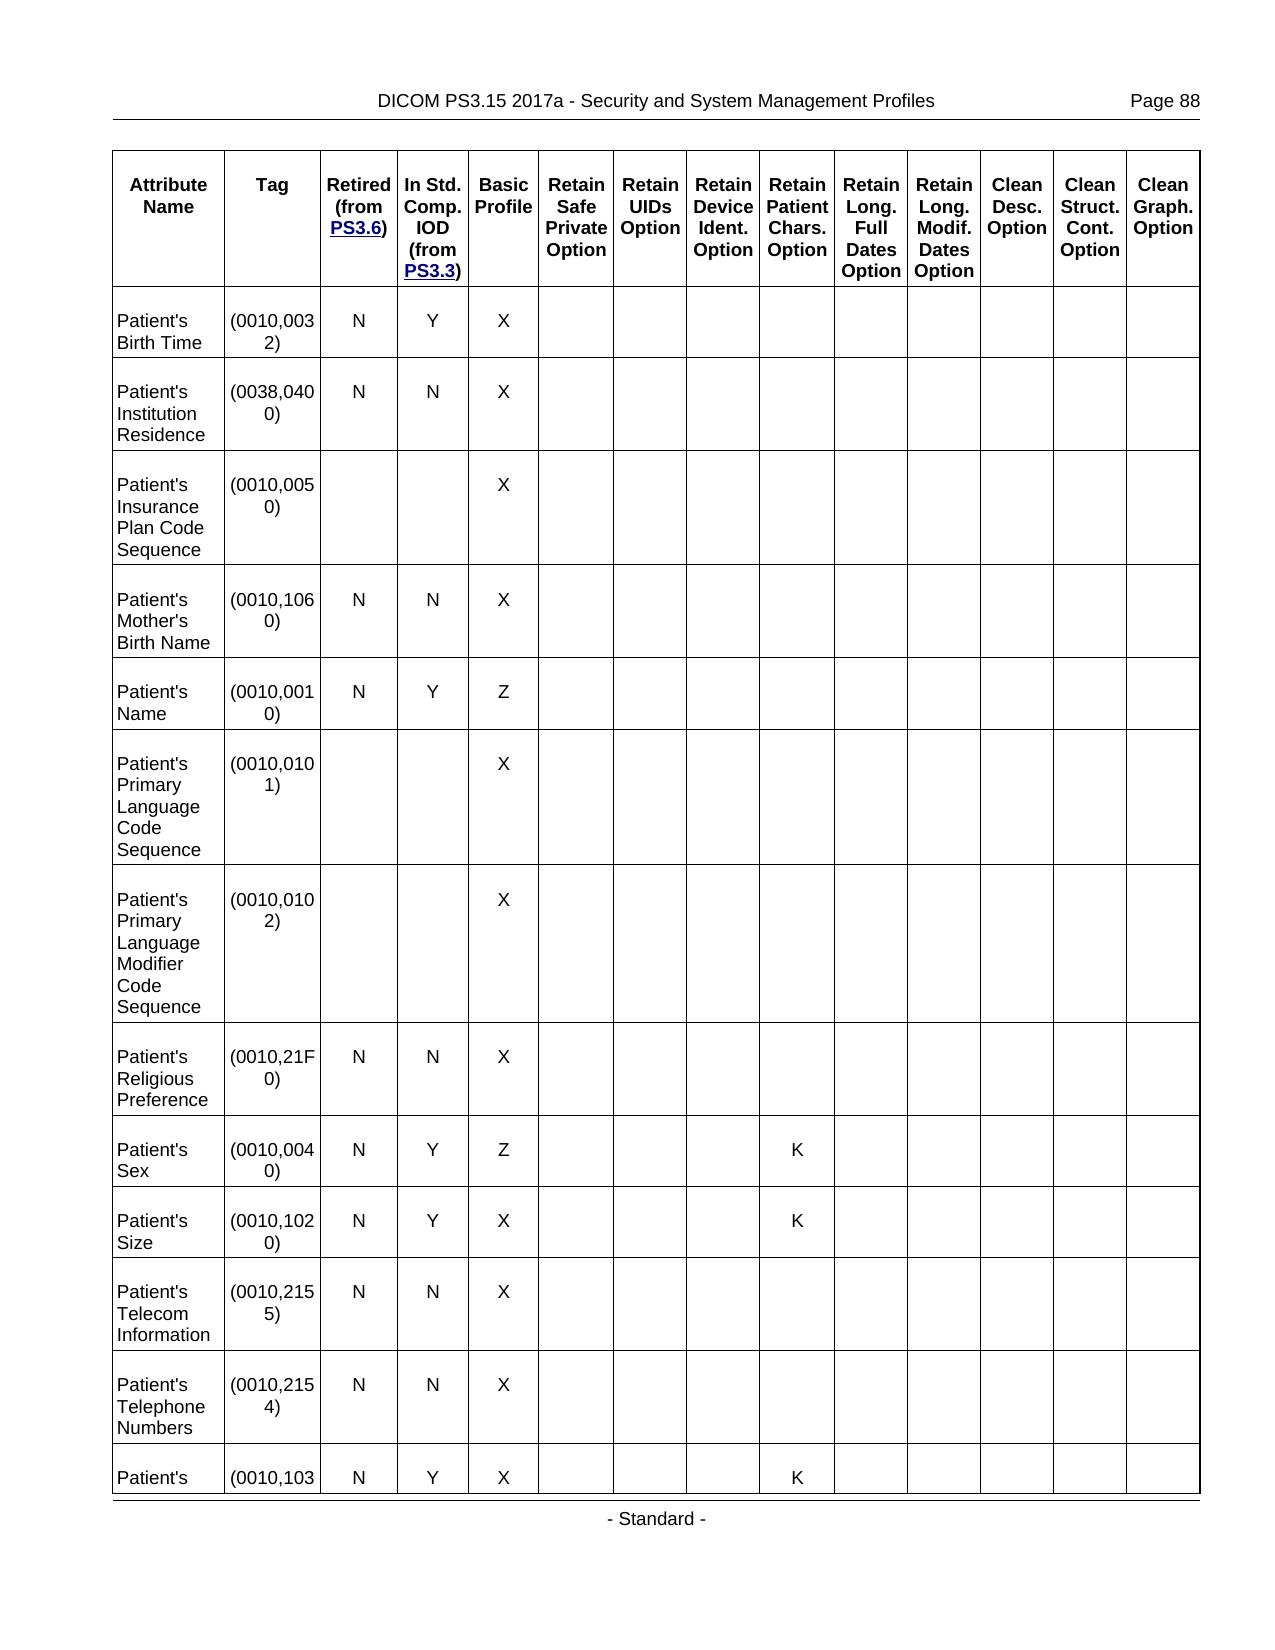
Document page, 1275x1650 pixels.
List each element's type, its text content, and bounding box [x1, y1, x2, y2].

table_cell [614, 658, 686, 728]
table_cell N [321, 1351, 397, 1443]
table_cell [835, 287, 907, 357]
table_cell [687, 658, 759, 728]
table_cell [614, 1258, 686, 1350]
table_cell [687, 451, 759, 564]
table_cell Patient's Name [113, 658, 224, 728]
table_cell [760, 451, 834, 564]
table_cell [321, 451, 397, 564]
table_cell [1054, 1258, 1126, 1350]
table_cell [1127, 1258, 1199, 1350]
table_header Retain Safe Private Option [539, 151, 613, 286]
table_cell [1054, 451, 1126, 564]
table_cell N [321, 1187, 397, 1257]
table_cell [539, 358, 613, 450]
table_cell [1127, 451, 1199, 564]
table_cell [539, 1258, 613, 1350]
table_cell [687, 1116, 759, 1186]
table_cell (0038,0400) [225, 358, 320, 450]
table_cell [614, 358, 686, 450]
table_cell [539, 730, 613, 864]
table_cell [1054, 287, 1126, 357]
table_cell [1054, 1351, 1126, 1443]
table_cell [981, 730, 1053, 864]
table_cell (0010,2154) [225, 1351, 320, 1443]
table_cell [687, 1444, 759, 1492]
table_cell X [469, 565, 538, 657]
table_cell Patient's [113, 1444, 224, 1492]
table_cell X [469, 451, 538, 564]
table_cell [908, 865, 980, 1022]
table_cell [1127, 1444, 1199, 1492]
table_cell Y [398, 1116, 468, 1186]
table_cell [539, 1023, 613, 1115]
table_cell (0010,1020) [225, 1187, 320, 1257]
table_cell (0010,0050) [225, 451, 320, 564]
table_cell [614, 1116, 686, 1186]
table_cell [908, 658, 980, 728]
table_cell [1127, 1023, 1199, 1115]
table_cell [835, 865, 907, 1022]
table_cell [981, 658, 1053, 728]
table_cell Patient's Telephone Numbers [113, 1351, 224, 1443]
table_cell [760, 658, 834, 728]
table_header Attribute Name [113, 151, 224, 286]
table_cell K [760, 1444, 834, 1492]
table_cell [981, 358, 1053, 450]
table_cell [908, 1187, 980, 1257]
table_cell N [398, 565, 468, 657]
table_cell [1127, 287, 1199, 357]
table_cell [981, 451, 1053, 564]
table_cell N [398, 1351, 468, 1443]
table_cell [687, 287, 759, 357]
table_cell N [398, 358, 468, 450]
table_cell [760, 1258, 834, 1350]
table_cell [1054, 1023, 1126, 1115]
table_cell Patient's Birth Time [113, 287, 224, 357]
table_cell X [469, 1023, 538, 1115]
table_cell [614, 1444, 686, 1492]
table_cell [1054, 865, 1126, 1022]
table_cell [539, 451, 613, 564]
table_cell Patient's Mother's Birth Name [113, 565, 224, 657]
table_cell (0010,0040) [225, 1116, 320, 1186]
table_header In Std. Comp. IOD (from PS3.3) [398, 151, 468, 286]
table_cell [835, 1258, 907, 1350]
table_header Basic Profile [469, 151, 538, 286]
table_cell [835, 658, 907, 728]
table_cell [539, 1444, 613, 1492]
table_cell [539, 1351, 613, 1443]
table_cell [398, 730, 468, 864]
table_cell N [398, 1023, 468, 1115]
table_cell N [321, 358, 397, 450]
table_cell [908, 1258, 980, 1350]
table_cell Z [469, 1116, 538, 1186]
table_cell [687, 358, 759, 450]
table_cell [687, 565, 759, 657]
table_cell [981, 865, 1053, 1022]
table_cell X [469, 865, 538, 1022]
table_cell [760, 865, 834, 1022]
table_cell [981, 1023, 1053, 1115]
table_cell [1127, 1116, 1199, 1186]
table_cell Patient's Telecom Information [113, 1258, 224, 1350]
table_cell [835, 1351, 907, 1443]
table_cell [760, 565, 834, 657]
table_cell [687, 730, 759, 864]
table_cell [908, 1444, 980, 1492]
table_cell X [469, 730, 538, 864]
table_cell [614, 565, 686, 657]
table_cell [398, 451, 468, 564]
table_cell [614, 1187, 686, 1257]
table_cell [981, 1187, 1053, 1257]
table_cell [1127, 565, 1199, 657]
table_cell [908, 565, 980, 657]
table_cell Y [398, 1187, 468, 1257]
table_cell [981, 1351, 1053, 1443]
table_cell [614, 1351, 686, 1443]
table_cell (0010,1060) [225, 565, 320, 657]
table_cell (0010,2155) [225, 1258, 320, 1350]
table_header Retain Patient Chars. Option [760, 151, 834, 286]
table_cell [1054, 358, 1126, 450]
table_cell Patient's Religious Preference [113, 1023, 224, 1115]
table_cell [835, 1116, 907, 1186]
table_cell [539, 1116, 613, 1186]
table_cell Patient's Primary Language Code Sequence [113, 730, 224, 864]
table_cell Z [469, 658, 538, 728]
table_cell Patient's Institution Residence [113, 358, 224, 450]
table_cell (0010,21F0) [225, 1023, 320, 1115]
table_cell [614, 451, 686, 564]
table_header Retired (from PS3.6) [321, 151, 397, 286]
table_cell X [469, 1258, 538, 1350]
table_cell X [469, 1187, 538, 1257]
table_cell N [321, 658, 397, 728]
table_cell [908, 358, 980, 450]
table_header Clean Struct. Cont. Option [1054, 151, 1126, 286]
table_cell [981, 1258, 1053, 1350]
table_cell [760, 1023, 834, 1115]
table_cell [981, 287, 1053, 357]
table_cell [760, 358, 834, 450]
table_cell X [469, 1444, 538, 1492]
table_cell [687, 1023, 759, 1115]
table_cell [835, 451, 907, 564]
table_cell Patient's Insurance Plan Code Sequence [113, 451, 224, 564]
table_cell N [321, 1023, 397, 1115]
table_cell [981, 565, 1053, 657]
table_cell [321, 865, 397, 1022]
table_cell [760, 730, 834, 864]
table_cell [687, 1351, 759, 1443]
table_cell X [469, 287, 538, 357]
table_cell [539, 865, 613, 1022]
table_cell N [321, 565, 397, 657]
table_cell [760, 287, 834, 357]
table_cell [908, 1023, 980, 1115]
table_cell [908, 451, 980, 564]
table_cell [835, 1023, 907, 1115]
table_cell [908, 730, 980, 864]
table_cell N [321, 1444, 397, 1492]
table_cell (0010,103 [225, 1444, 320, 1492]
table_cell [981, 1444, 1053, 1492]
table_cell Y [398, 658, 468, 728]
table_cell [614, 1023, 686, 1115]
table_cell [1127, 1187, 1199, 1257]
table_cell [1054, 658, 1126, 728]
table_cell [835, 565, 907, 657]
table_cell [687, 1258, 759, 1350]
table_cell [614, 865, 686, 1022]
table_cell [1054, 1444, 1126, 1492]
table_cell X [469, 358, 538, 450]
table_cell [398, 865, 468, 1022]
table_cell (0010,0102) [225, 865, 320, 1022]
table_cell Patient's Sex [113, 1116, 224, 1186]
table_cell Y [398, 1444, 468, 1492]
table_cell Y [398, 287, 468, 357]
table_cell [835, 1444, 907, 1492]
table_cell [539, 287, 613, 357]
table_cell [835, 358, 907, 450]
table_cell [614, 287, 686, 357]
table_cell [981, 1116, 1053, 1186]
table_cell (0010,0010) [225, 658, 320, 728]
table_header Clean Graph. Option [1127, 151, 1199, 286]
table_cell X [469, 1351, 538, 1443]
table_cell [1127, 1351, 1199, 1443]
table_cell [539, 658, 613, 728]
table_cell [1127, 658, 1199, 728]
table_cell [1054, 1187, 1126, 1257]
table_cell [1127, 865, 1199, 1022]
table_cell [908, 1116, 980, 1186]
table_cell [835, 730, 907, 864]
table_cell [1054, 1116, 1126, 1186]
table_cell [760, 1351, 834, 1443]
table_cell (0010,0101) [225, 730, 320, 864]
table_cell [687, 1187, 759, 1257]
table_header Clean Desc. Option [981, 151, 1053, 286]
table_cell (0010,0032) [225, 287, 320, 357]
table_header Tag [225, 151, 320, 286]
table_cell K [760, 1187, 834, 1257]
table_cell [321, 730, 397, 864]
table_cell N [398, 1258, 468, 1350]
table_cell [1054, 730, 1126, 864]
table_cell Patient's Size [113, 1187, 224, 1257]
table_cell N [321, 1258, 397, 1350]
table_cell N [321, 287, 397, 357]
table_header Retain Device Ident. Option [687, 151, 759, 286]
table_cell Patient's Primary Language Modifier Code Sequence [113, 865, 224, 1022]
table_header Retain Long. Full Dates Option [835, 151, 907, 286]
table_header Retain Long. Modif. Dates Option [908, 151, 980, 286]
table_cell [835, 1187, 907, 1257]
table_cell [614, 730, 686, 864]
table_cell [1127, 730, 1199, 864]
table_cell [1127, 358, 1199, 450]
table_cell [539, 565, 613, 657]
table_header Retain UIDs Option [614, 151, 686, 286]
table_cell K [760, 1116, 834, 1186]
table_cell [908, 1351, 980, 1443]
table_cell [687, 865, 759, 1022]
table_cell N [321, 1116, 397, 1186]
table_cell [1054, 565, 1126, 657]
table_cell [539, 1187, 613, 1257]
table_cell [908, 287, 980, 357]
